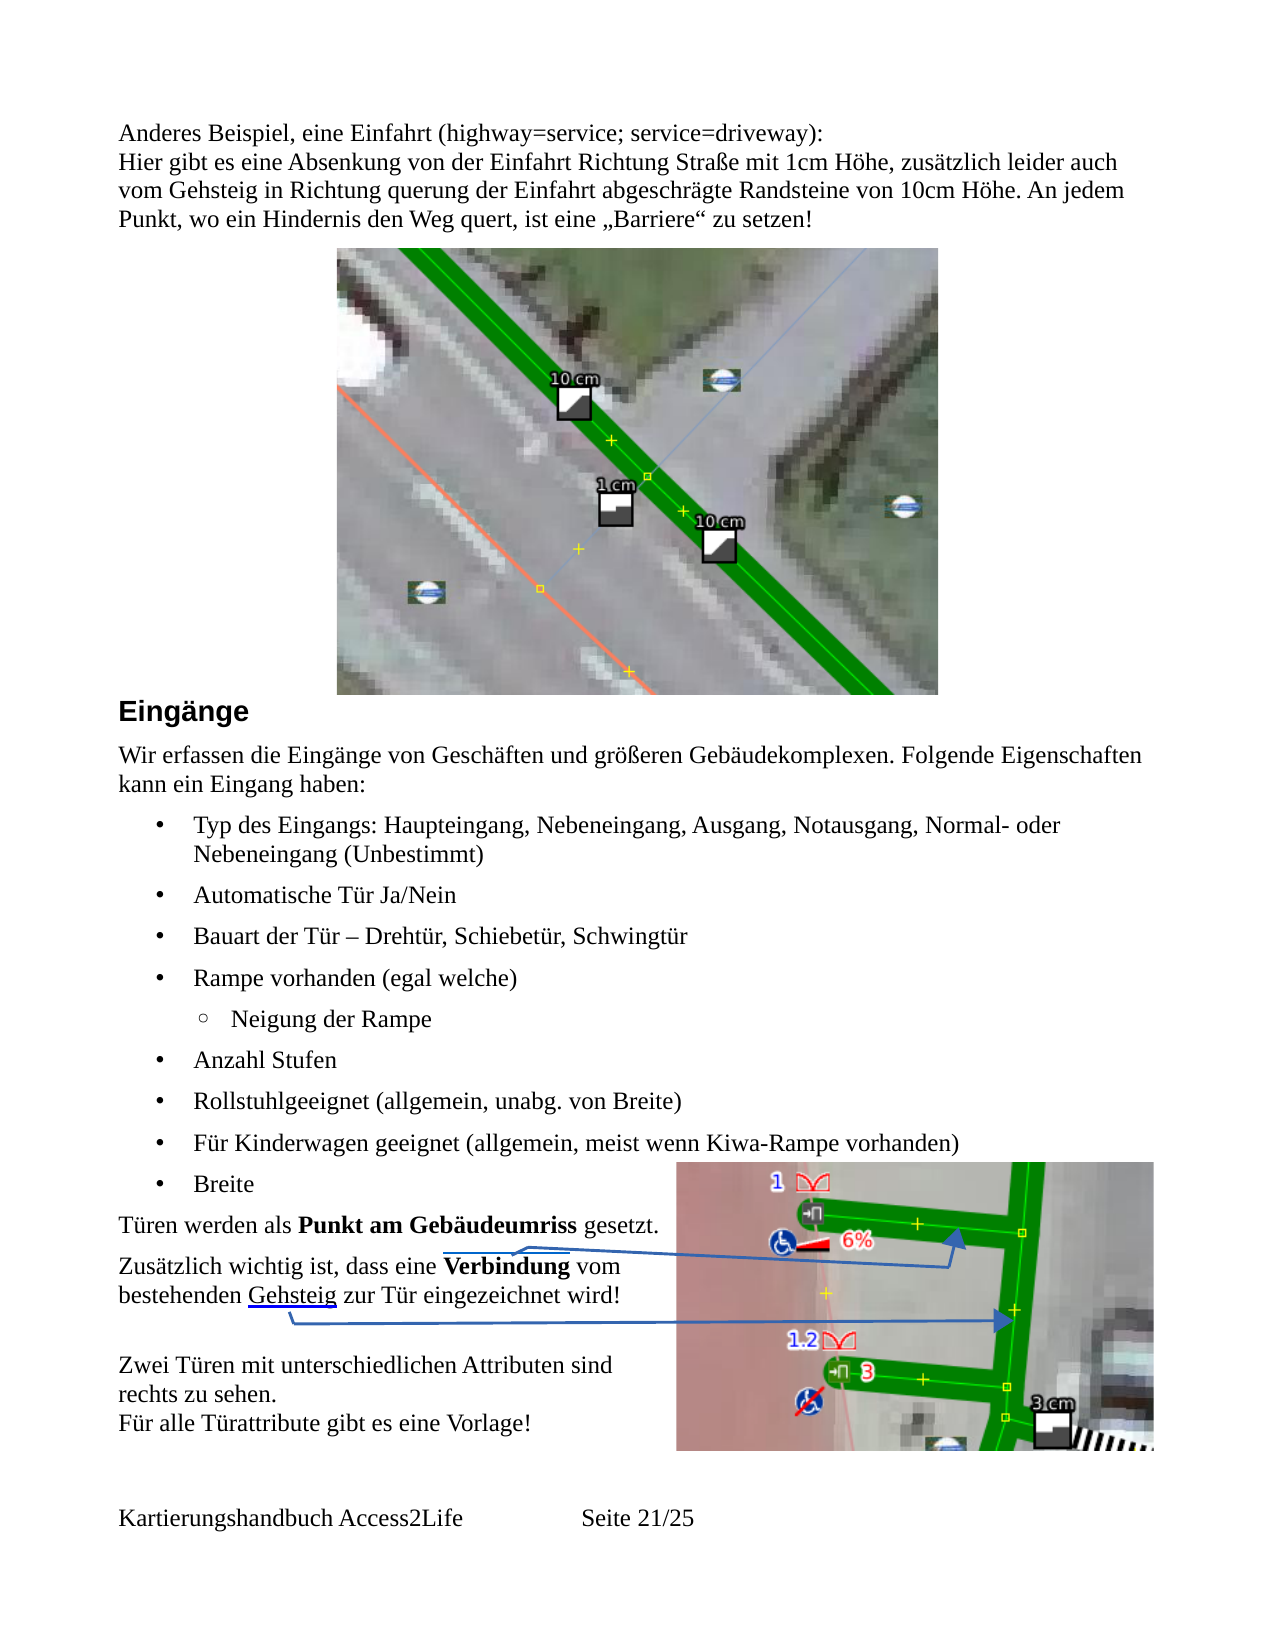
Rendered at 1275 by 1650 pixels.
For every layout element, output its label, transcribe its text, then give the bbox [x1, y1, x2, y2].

list Bauart der Tür – Drehtür, Schiebetür, Schwingtür [156, 921, 1157, 950]
list Breite [156, 1169, 676, 1198]
picture [336, 248, 939, 695]
text Türen werden als Punkt am Gebäudeumriss gesetzt. [118, 1210, 676, 1239]
list Anzahl Stufen [156, 1045, 1157, 1074]
picture [676, 1162, 1154, 1451]
text Wir erfassen die Eingänge von Geschäften und größeren Gebäudekomplexen. Folgende Eigenschaften kann ein Eingang haben: [118, 740, 1157, 798]
list Für Kinderwagen geeignet (allgemein, meist wenn Kiwa-Rampe vorhanden) [156, 1128, 1157, 1156]
text Zusätzlich wichtig ist, dass eine Verbindung vom bestehenden Gehsteig zur Tür eingezeichnet wird! [118, 1251, 676, 1309]
subtitle Eingänge [118, 695, 1157, 728]
list Rampe vorhanden (egal welche) [156, 963, 1157, 991]
text Zwei Türen mit unterschiedlichen Attributen sind rechts zu sehen. [118, 1350, 676, 1408]
text Hier gibt es eine Absenkung von der Einfahrt Richtung Straße mit 1cm Höhe, zusätzlich leider auch vom Gehsteig in Richtung querung der Einfahrt abgeschrägte Randsteine von 10cm Höhe. An jedem Punkt, wo ein Hindernis den Weg quert, ist eine „Barriere“ zu setzen! [118, 147, 1157, 233]
list Rollstuhlgeeignet (allgemein, unabg. von Breite) [156, 1086, 1157, 1115]
text Für alle Türattribute gibt es eine Vorlage! [118, 1408, 676, 1436]
text Anderes Beispiel, eine Einfahrt (highway=service; service=driveway): [118, 118, 1157, 147]
list Typ des Eingangs: Haupteingang, Nebeneingang, Ausgang, Notausgang, Normal- oder Nebeneingang (Unbestimmt) [156, 810, 1157, 868]
list Neigung der Rampe [193, 1004, 1157, 1033]
list Automatische Tür Ja/Nein [156, 880, 1157, 909]
